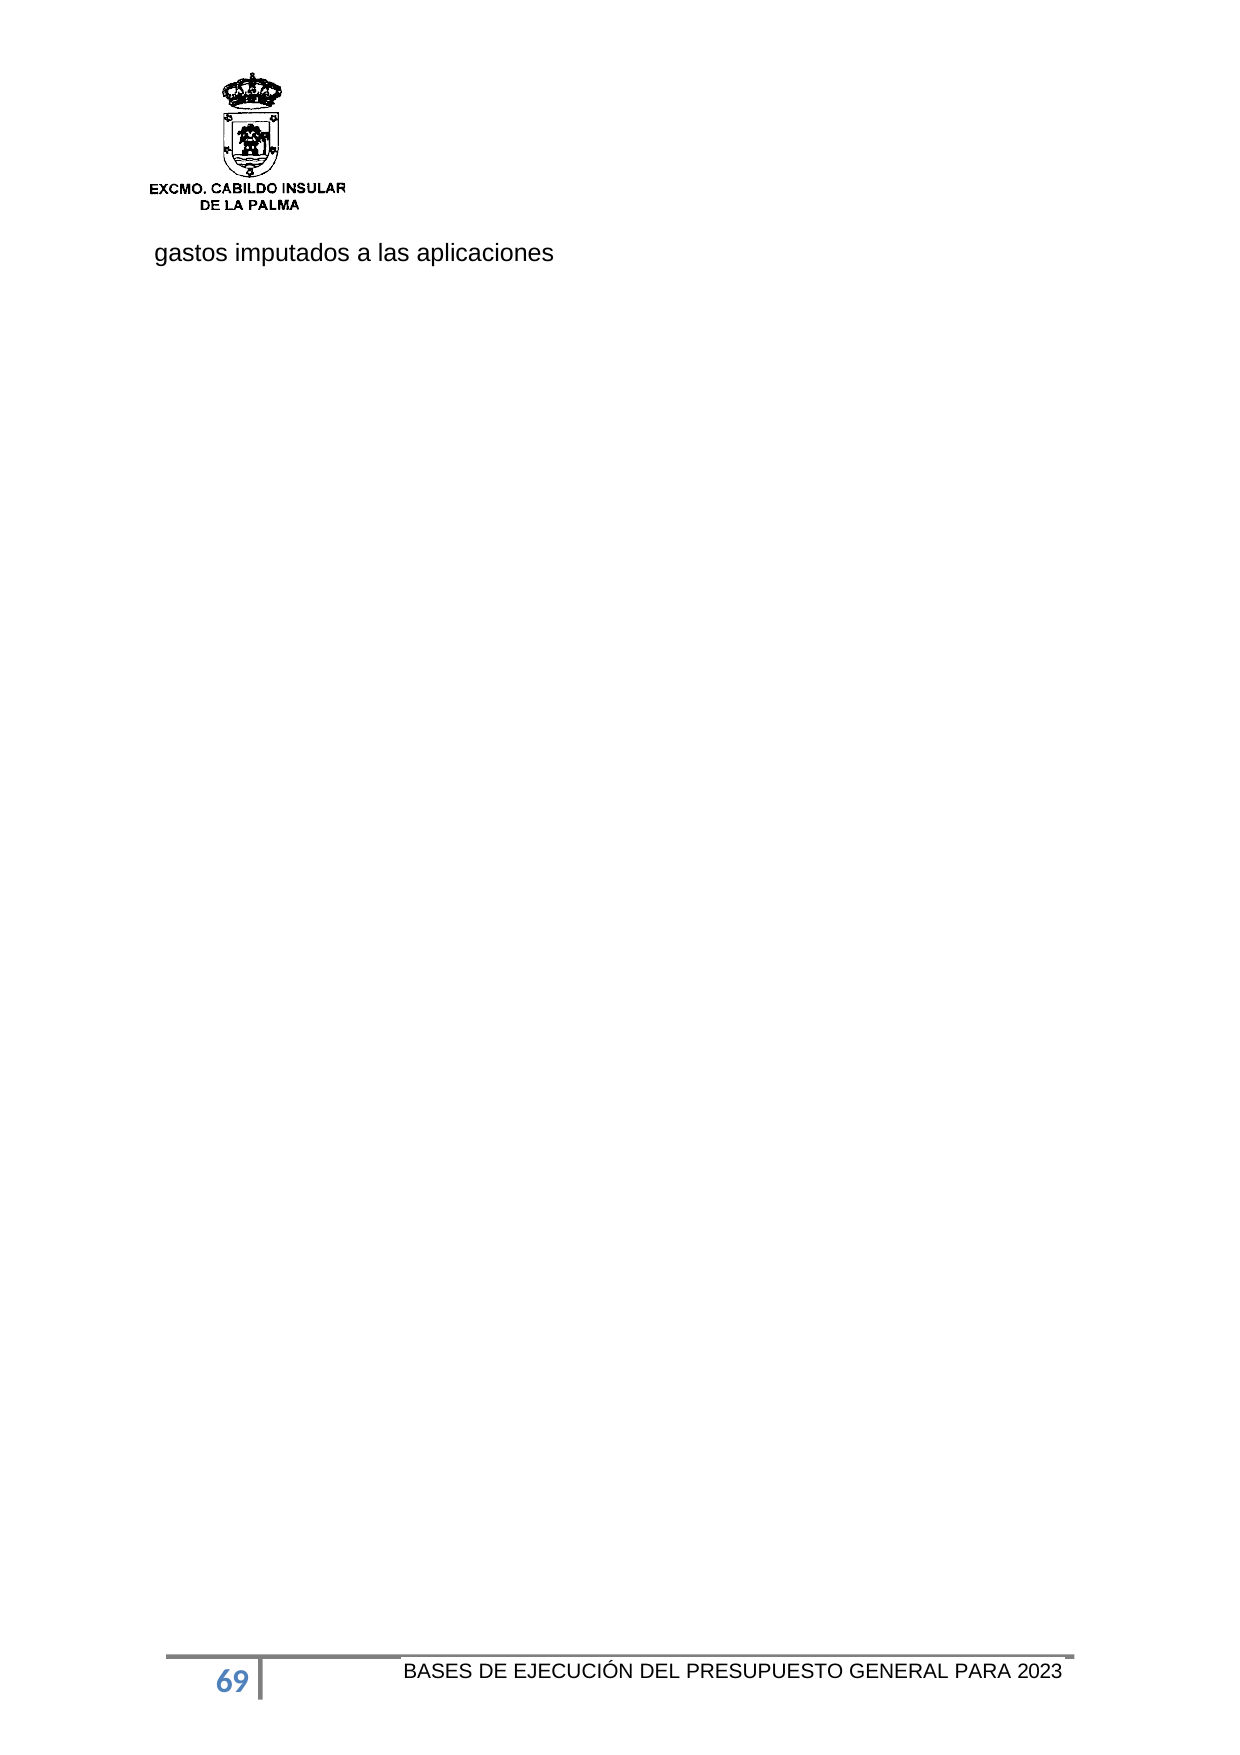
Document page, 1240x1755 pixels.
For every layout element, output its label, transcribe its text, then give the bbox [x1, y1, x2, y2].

list gastos imputados a las aplicaciones [117, 238, 1106, 267]
